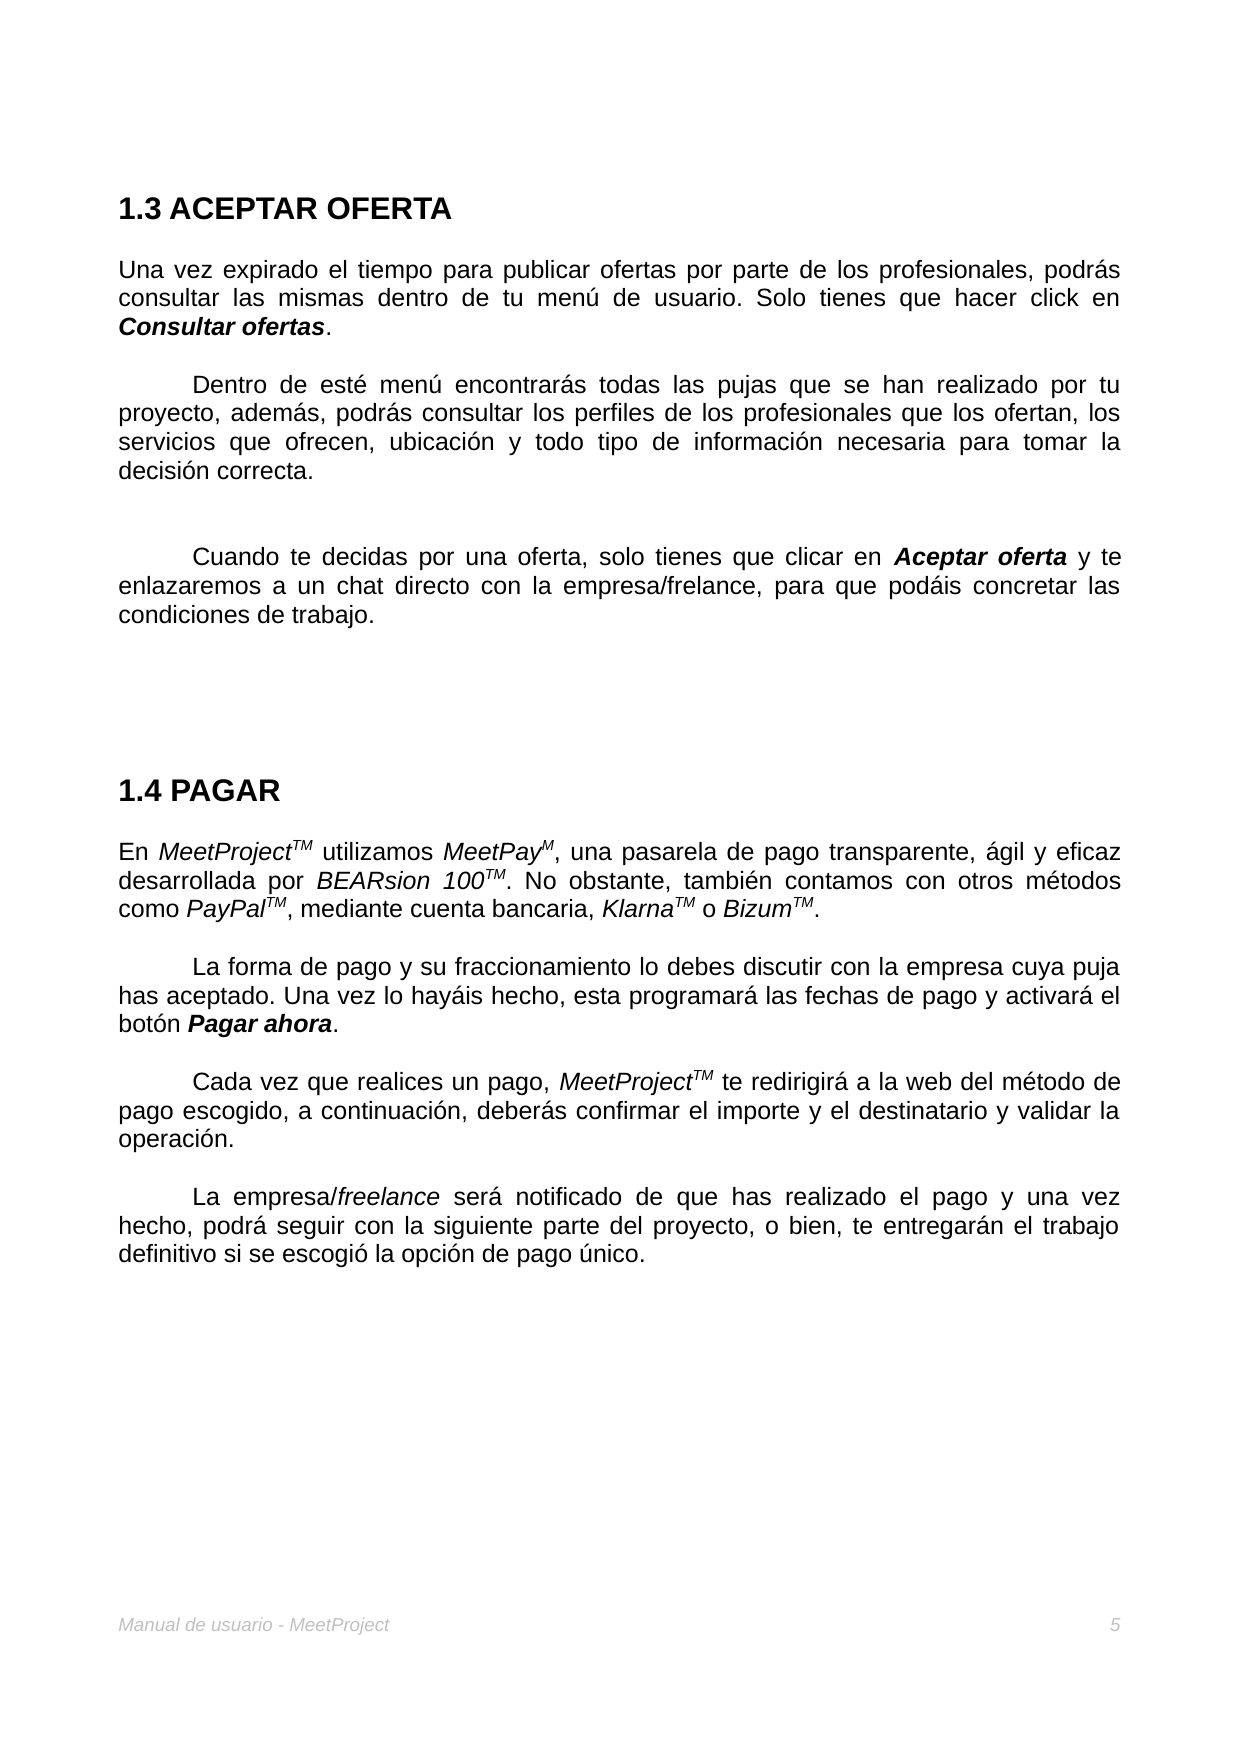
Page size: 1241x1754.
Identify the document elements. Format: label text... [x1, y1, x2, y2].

text Cada vez que realices un pago, MeetProjectTM te redirigirá a la web del método de pago escogido, a continuación, deberás confirmar el importe y el destinatario y validar la operación. [118, 1067, 1122, 1153]
text Dentro de esté menú encontrarás todas las pujas que se han realizado por tu proyecto, además, podrás consultar los perfiles de los profesionales que los ofertan, los servicios que ofrecen, ubicación y todo tipo de información necesaria para tomar la decisión correcta. [118, 370, 1122, 485]
text En MeetProjectTM utilizamos MeetPayM, una pasarela de pago transparente, ágil y eficaz desarrollada por BEARsion 100TM. No obstante, también contamos con otros métodos como PayPalTM, mediante cuenta bancaria, KlarnaTM o BizumTM. [118, 837, 1122, 923]
text La forma de pago y su fraccionamiento lo debes discutir con la empresa cuya puja has aceptado. Una vez lo hayáis hecho, esta programará las fechas de pago y activará el botón Pagar ahora. [118, 952, 1122, 1038]
text La empresa/freelance será notificado de que has realizado el pago y una vez hecho, podrá seguir con la siguiente parte del proyecto, o bien, te entregarán el trabajo definitivo si se escogió la opción de pago único. [118, 1182, 1122, 1268]
text Cuando te decidas por una oferta, solo tienes que clicar en Aceptar oferta y te enlazaremos a un chat directo con la empresa/frelance, para que podáis concretar las condiciones de trabajo. [118, 542, 1122, 628]
text Una vez expirado el tiempo para publicar ofertas por parte de los profesionales, podrás consultar las mismas dentro de tu menú de usuario. Solo tienes que hacer click en Consultar ofertas. [118, 255, 1122, 341]
text 1.3 ACEPTAR OFERTA [118, 190, 1122, 226]
text 1.4 PAGAR [118, 772, 1122, 808]
